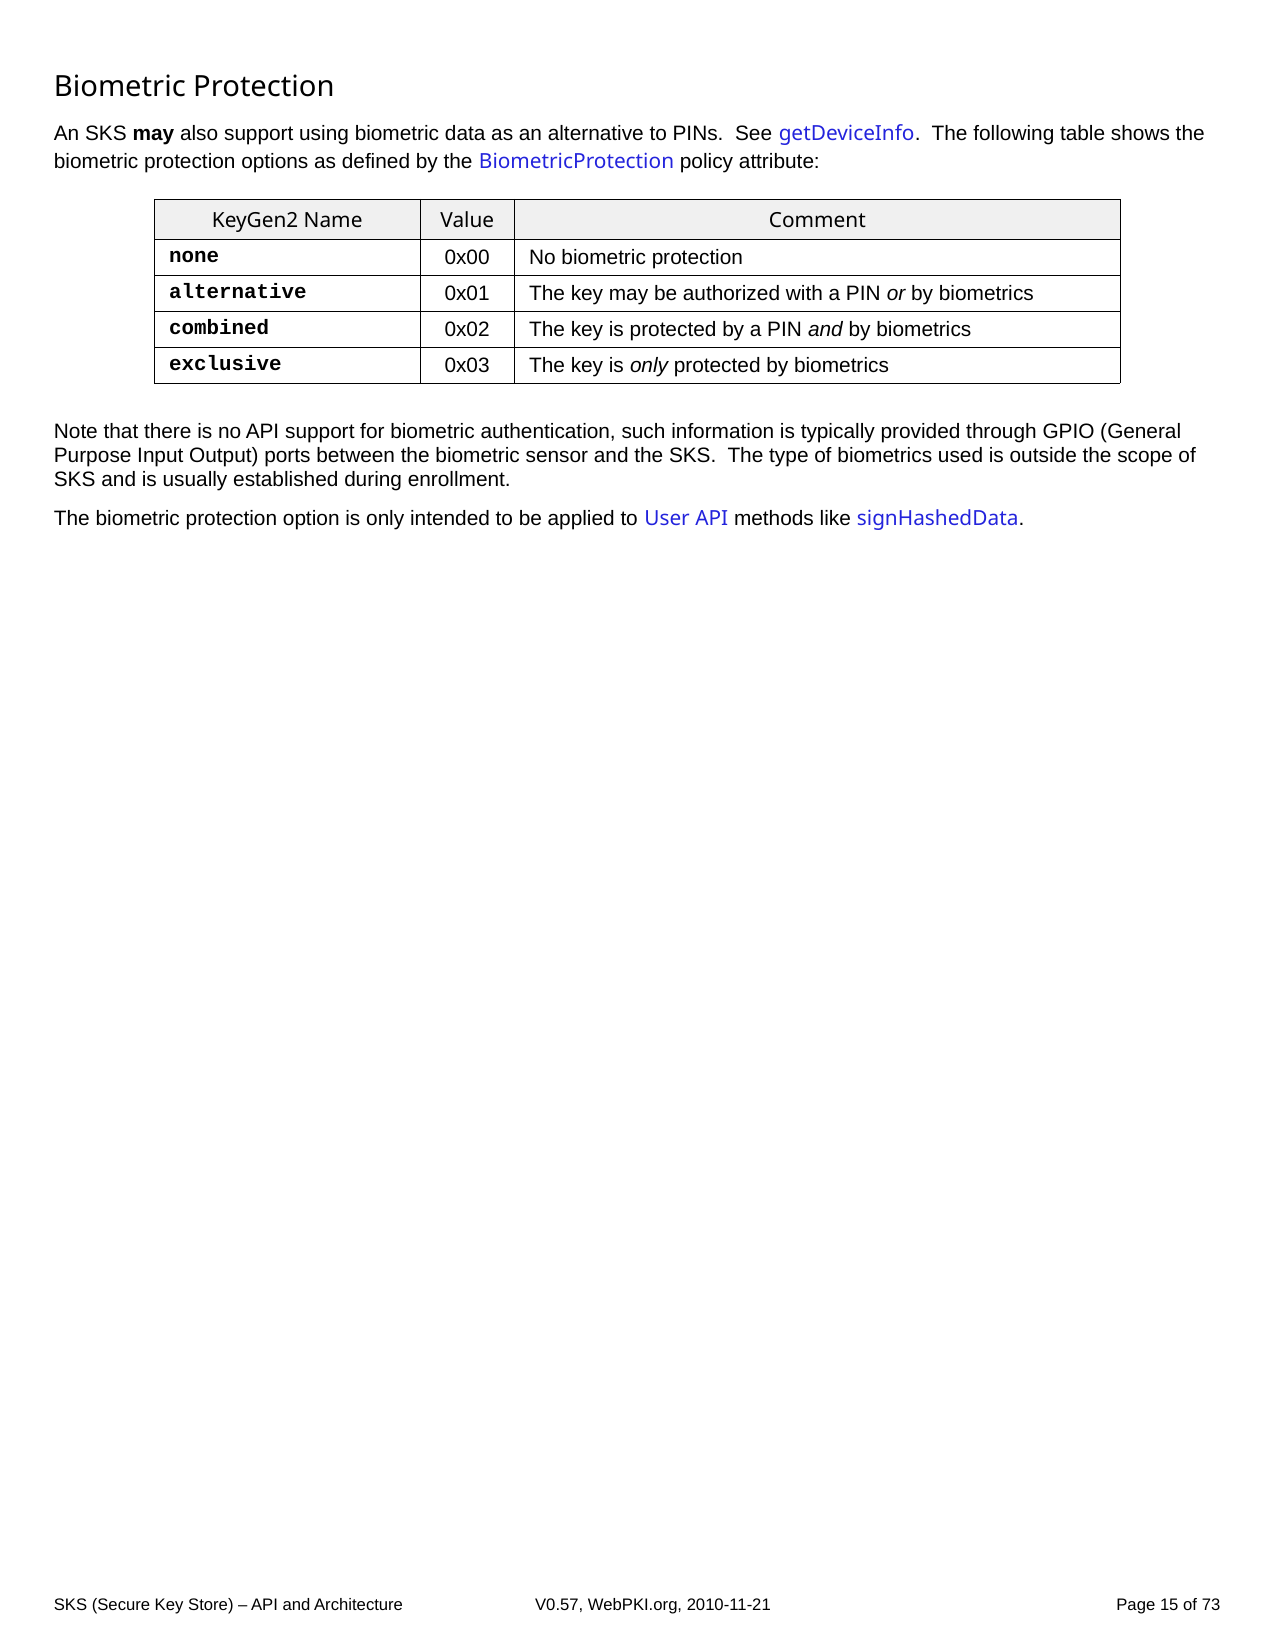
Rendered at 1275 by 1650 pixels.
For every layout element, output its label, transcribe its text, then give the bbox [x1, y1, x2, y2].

table_cell No biometric protection [515, 240, 1120, 275]
subtitle Biometric Protection [54, 66, 1221, 105]
table_cell The key may be authorized with a PIN or by biometrics [515, 276, 1120, 311]
table_cell 0x01 [421, 276, 514, 311]
table_header Comment [515, 200, 1120, 239]
table_cell The key is protected by a PIN and by biometrics [515, 312, 1120, 347]
table_cell 0x02 [421, 312, 514, 347]
table_cell 0x03 [421, 348, 514, 383]
table_cell alternative [155, 276, 420, 311]
table_cell exclusive [155, 348, 420, 383]
text An SKS may also support using biometric data as an alternative to PINs. See getDeviceInfo. The following table shows the biometric protection options as defined by the BiometricProtection policy attribute: [54, 118, 1221, 199]
table_header KeyGen2 Name [155, 200, 420, 239]
table_cell none [155, 240, 420, 275]
text Note that there is no API support for biometric authentication, such information is typically provided through GPIO (General Purpose Input Output) ports between the biometric sensor and the SKS. The type of biometrics used is outside the scope of SKS and is usually established during enrollment. [54, 419, 1221, 491]
table_header Value [421, 200, 514, 239]
table_cell 0x00 [421, 240, 514, 275]
text The biometric protection option is only intended to be applied to User API methods like signHashedData. [54, 503, 1221, 531]
table_cell combined [155, 312, 420, 347]
table_cell The key is only protected by biometrics [515, 348, 1120, 383]
